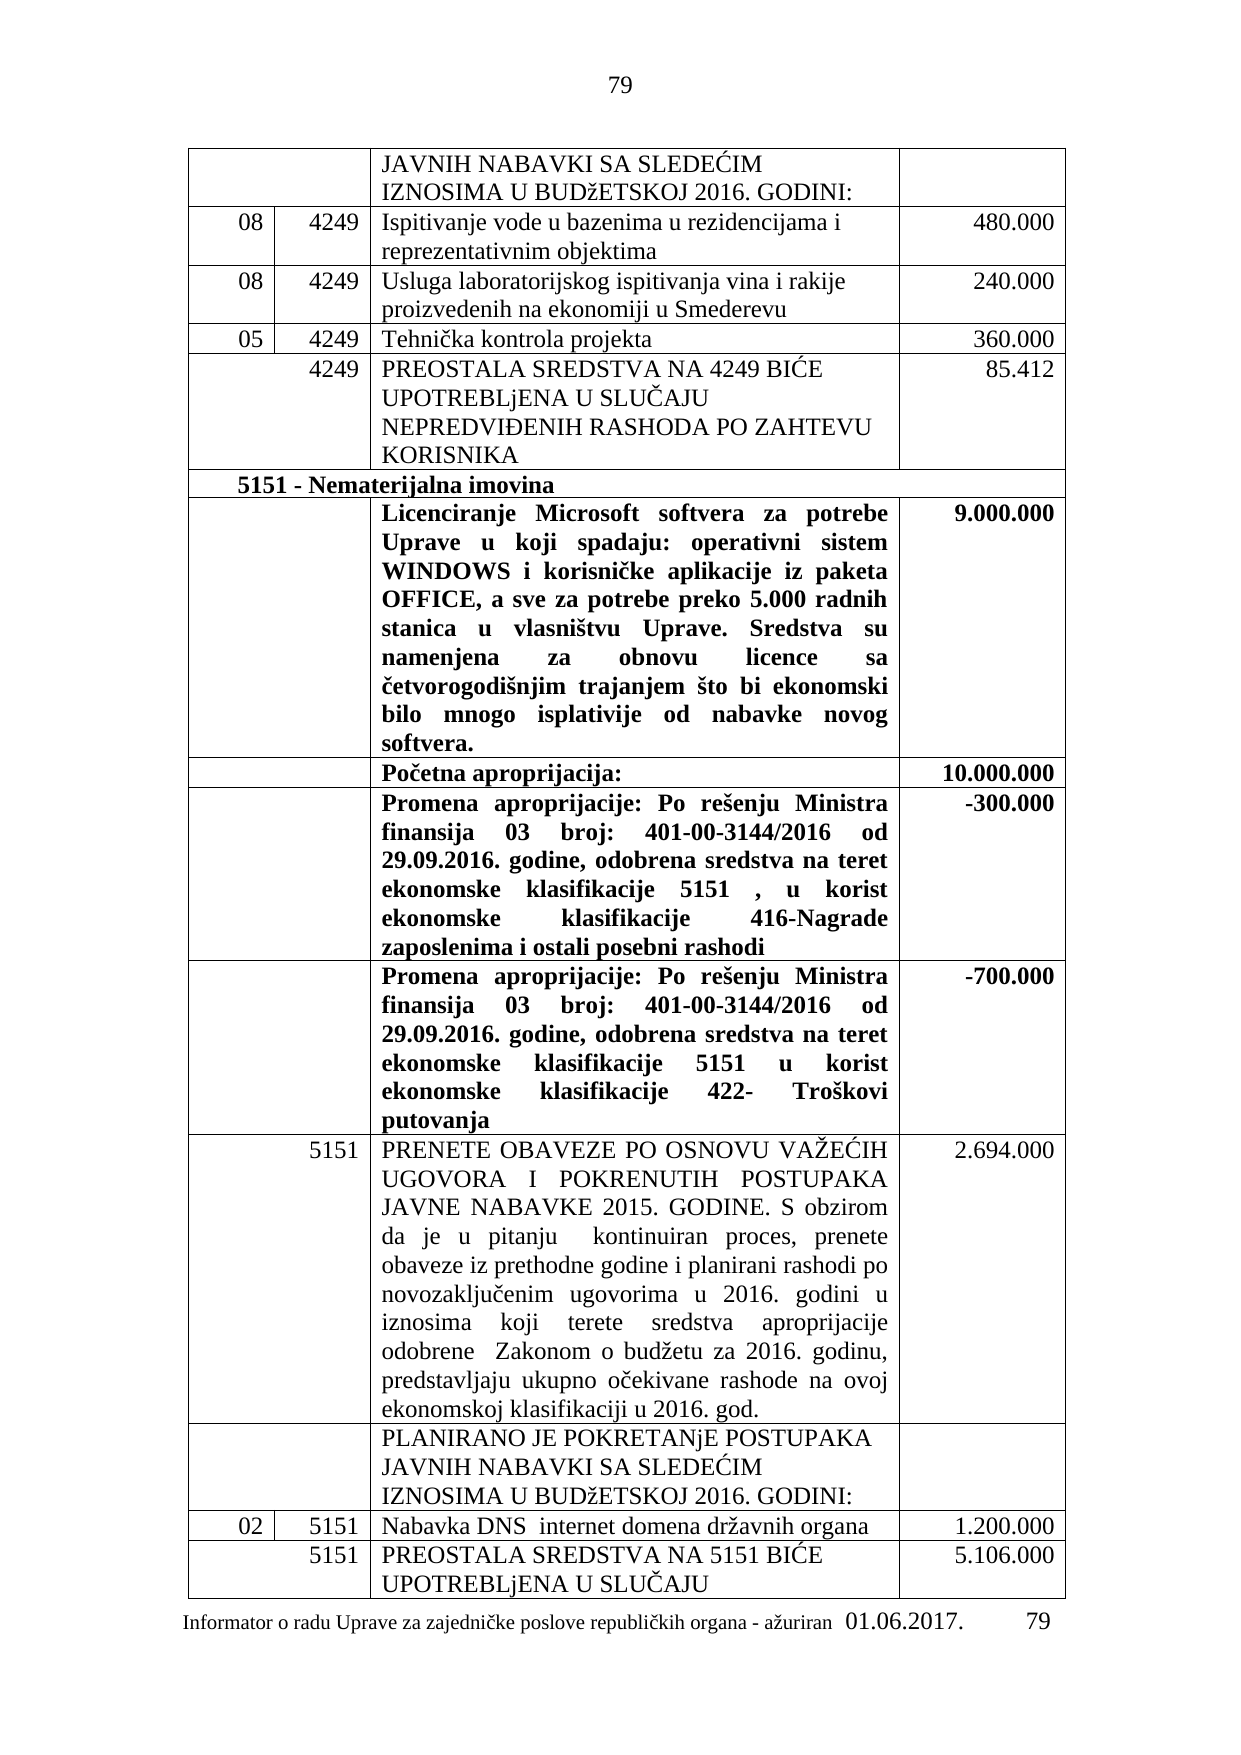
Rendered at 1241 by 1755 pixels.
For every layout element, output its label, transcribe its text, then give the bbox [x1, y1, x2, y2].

table_cell [189, 961, 370, 1134]
table_cell 5151 - Nematerijalna imovina [189, 470, 1065, 497]
table_cell [189, 758, 370, 787]
table_cell 5151 [275, 1511, 370, 1539]
table_cell [189, 498, 370, 757]
table_cell 10.000.000 [900, 758, 1065, 787]
table_cell Nabavka DNS internet domena državnih organa [371, 1511, 899, 1539]
table_cell 360.000 [900, 324, 1065, 353]
table_cell 85.412 [900, 354, 1065, 469]
table_cell Ispitivanje vode u bazenima u rezidencijama i reprezentativnim objektima [371, 207, 899, 265]
table_cell PLANIRANO JE POKRETANјE POSTUPAKA JAVNIH NABAVKI SA SLEDEĆIM IZNOSIMA U BUDžETSKOJ 2016. GODINI: [371, 1424, 899, 1510]
table_cell [189, 788, 370, 960]
table_cell 4249 [189, 354, 370, 469]
table_cell Početna aproprijacija: [371, 758, 899, 787]
table_cell 08 [189, 266, 274, 323]
table_cell 5151 [189, 1135, 370, 1422]
table_cell 4249 [275, 207, 370, 265]
table_cell PRENETE OBAVEZE PO OSNOVU VAŽEĆIH UGOVORA I POKRENUTIH POSTUPAKA JAVNE NABAVKE 2015. GODINE. S obzirom da je u pitanju kontinuiran proces, prenete obaveze iz prethodne godine i planirani rashodi po novozaklјučenim ugovorima u 2016. godini u iznosima koji terete sredstva aproprijacije odobrene Zakonom o budžetu za 2016. godinu, predstavlјaju ukupno očekivane rashode na ovoj ekonomskoj klasifikaciji u 2016. god. [371, 1135, 899, 1422]
table_cell Licenciranje Microsoft softvera za potrebe Uprave u koji spadaju: operativni sistem WINDOWS i korisničke aplikacije iz paketa OFFICE, a sve za potrebe preko 5.000 radnih stanica u vlasništvu Uprave. Sredstva su namenjena za obnovu licence sa četvorogodišnjim trajanjem što bi ekonomski bilo mnogo isplativije od nabavke novog softvera. [371, 498, 899, 757]
table_cell -700.000 [900, 961, 1065, 1134]
table_cell -300.000 [900, 788, 1065, 960]
table_cell 5.106.000 [900, 1541, 1065, 1598]
table_cell 4249 [275, 324, 370, 353]
table_cell 05 [189, 324, 274, 353]
table_cell 2.694.000 [900, 1135, 1065, 1422]
table_cell JAVNIH NABAVKI SA SLEDEĆIM IZNOSIMA U BUDžETSKOJ 2016. GODINI: [371, 149, 899, 206]
table_cell 1.200.000 [900, 1511, 1065, 1539]
table_cell Usluga laboratorijskog ispitivanja vina i rakije proizvedenih na ekonomiji u Smederevu [371, 266, 899, 323]
table_cell 240.000 [900, 266, 1065, 323]
table_cell [900, 149, 1065, 206]
table_cell 08 [189, 207, 274, 265]
table_cell PREOSTALA SREDSTVA NA 4249 BIĆE UPOTREBLjENA U SLUČAJU NEPREDVIĐENIH RASHODA PO ZAHTEVU KORISNIKA [371, 354, 899, 469]
table_cell Promena aproprijacije: Po rešenju Ministra finansija 03 broj: 401-00-3144/2016 od 29.09.2016. godine, odobrena sredstva na teret ekonomske klasifikacije 5151 u korist ekonomske klasifikacije 422- Troškovi putovanja [371, 961, 899, 1134]
table_cell 4249 [275, 266, 370, 323]
table_cell Promena aproprijacije: Po rešenju Ministra finansija 03 broj: 401-00-3144/2016 od 29.09.2016. godine, odobrena sredstva na teret ekonomske klasifikacije 5151 , u korist ekonomske klasifikacije 416-Nagrade zaposlenima i ostali posebni rashodi [371, 788, 899, 960]
table_cell Tehnička kontrola projekta [371, 324, 899, 353]
table_cell [189, 1424, 370, 1510]
table_cell [900, 1424, 1065, 1510]
table_cell 5151 [189, 1541, 370, 1598]
table_cell 02 [189, 1511, 274, 1539]
table_cell 9.000.000 [900, 498, 1065, 757]
table_cell 480.000 [900, 207, 1065, 265]
table_cell PREOSTALA SREDSTVA NA 5151 BIĆE UPOTREBLjENA U SLUČAJU [371, 1541, 899, 1598]
table_cell [189, 149, 370, 206]
